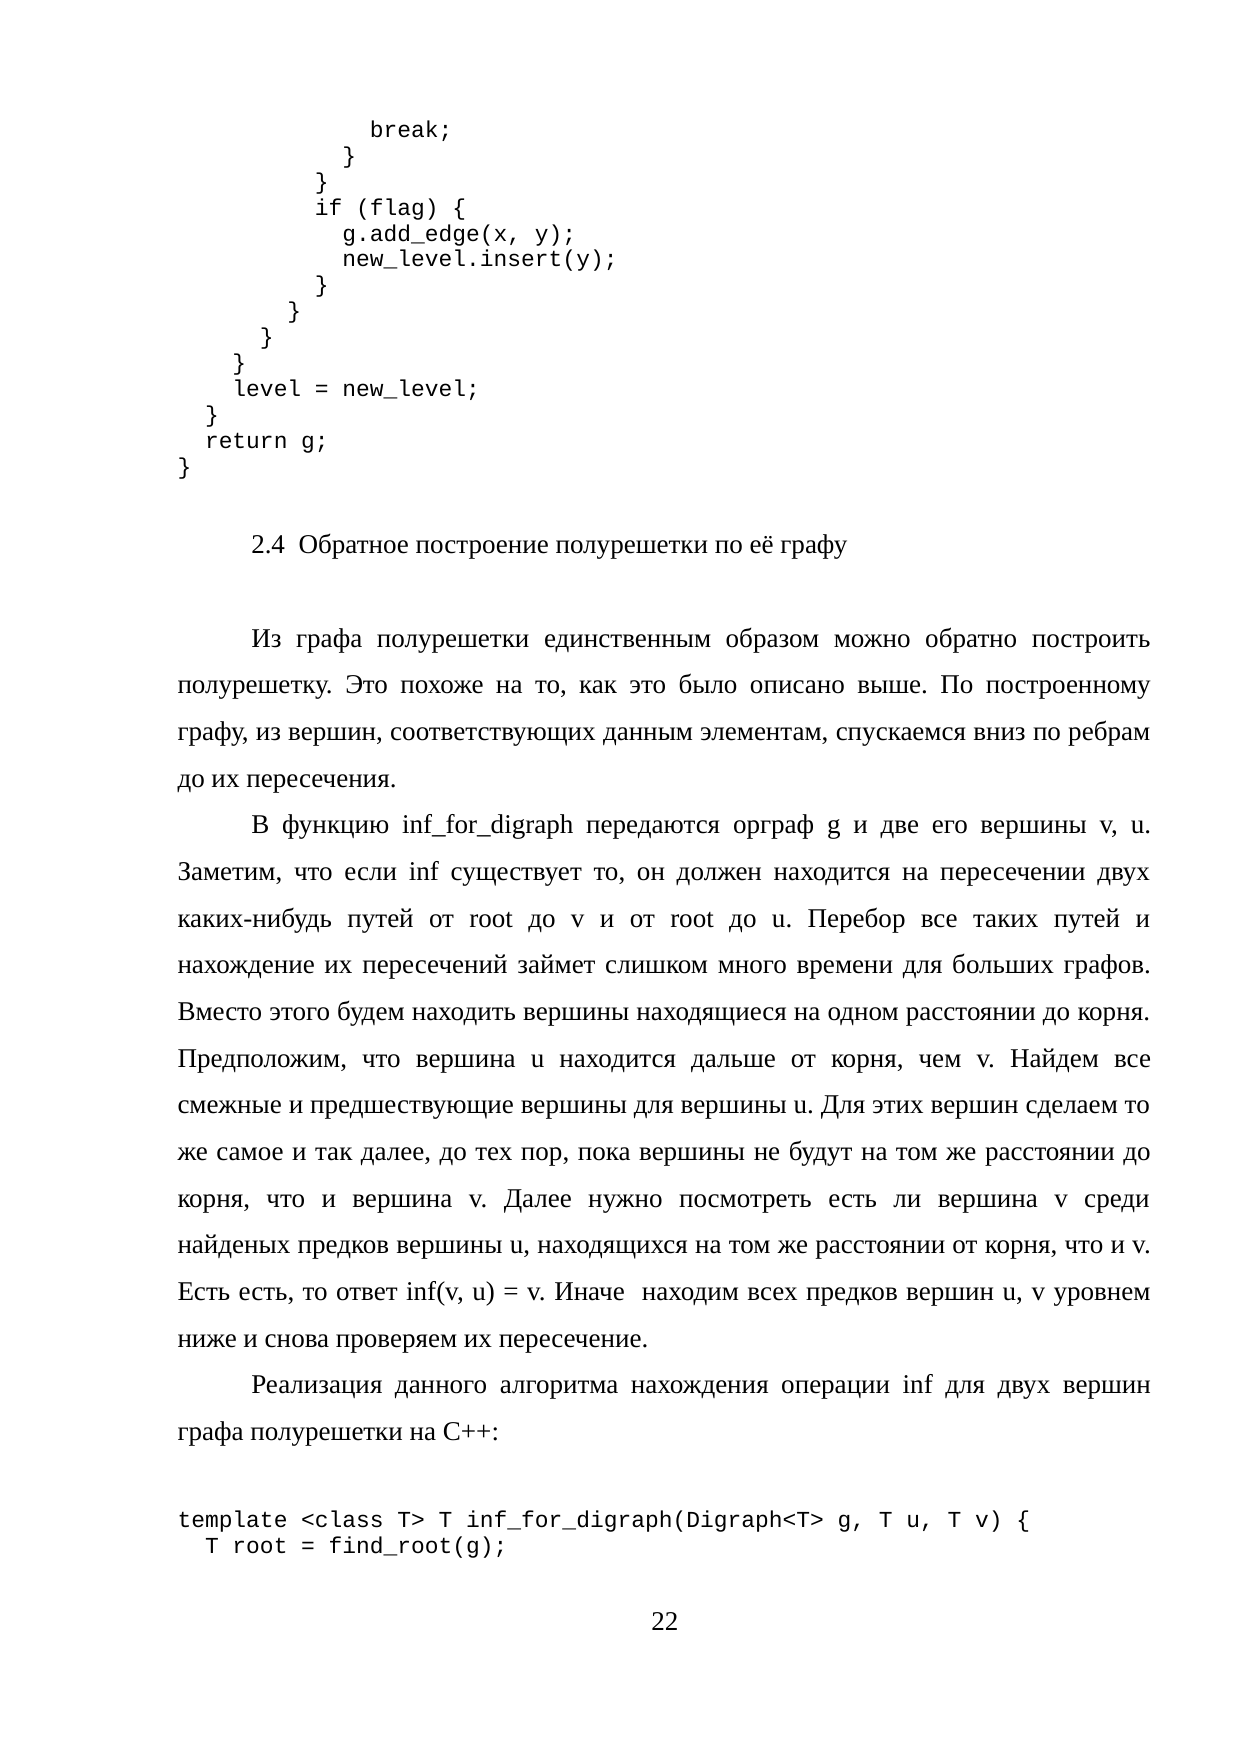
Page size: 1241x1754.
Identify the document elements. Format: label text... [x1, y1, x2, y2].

text new_level.insert(y); [177, 248, 1152, 274]
text } [177, 326, 1152, 352]
text Из графа полурешетки единственным образом можно обратно построить полурешетку. Это похоже на то, как это было описано выше. По построенному графу, из вершин, соответствующих данным элементам, спускаемся вниз по ребрам до их пересечения. [177, 622, 1152, 793]
text } [177, 352, 1152, 377]
text return g; [177, 429, 1152, 455]
text break; [177, 118, 1152, 144]
text } [177, 300, 1152, 326]
text Реализация данного алгоритма нахождения операции inf для двух вершин графа полурешетки на C++: [177, 1368, 1152, 1446]
text В функцию inf_for_digraph передаются орграф g и две его вершины v, u. Заметим, что если inf существует то, он должен находится на пересечении двух каких-нибудь путей от root до v и от root до u. Перебор все таких путей и нахождение их пересечений займет слишком много времени для больших графов. Вместо этого будем находить вершины находящиеся на одном расстоянии до корня. Предположим, что вершина u находится дальше от корня, чем v. Найдем все смежные и предшествующие вершины для вершины u. Для этих вершин сделаем то же самое и так далее, до тех пор, пока вершины не будут на том же расстоянии до корня, что и вершина v. Далее нужно посмотреть есть ли вершина v среди найденых предков вершины u, находящихся на том же расстоянии от корня, что и v. Есть есть, то ответ inf(v, u) = v. Иначе находим всех предков вершин u, v уровнем ниже и снова проверяем их пересечение. [177, 808, 1152, 1353]
text } [177, 170, 1152, 196]
text T root = find_root(g); [177, 1534, 1152, 1560]
text g.add_edge(x, y); [177, 222, 1152, 248]
text template <class T> T inf_for_digraph(Digraph<T> g, T u, T v) { [177, 1508, 1152, 1534]
text } [177, 403, 1152, 429]
text level = new_level; [177, 377, 1152, 403]
text } [177, 144, 1152, 170]
text } [177, 455, 1152, 481]
text } [177, 274, 1152, 300]
text if (flag) { [177, 196, 1152, 222]
subtitle Обратное построение полурешетки по её графу [177, 528, 1152, 559]
